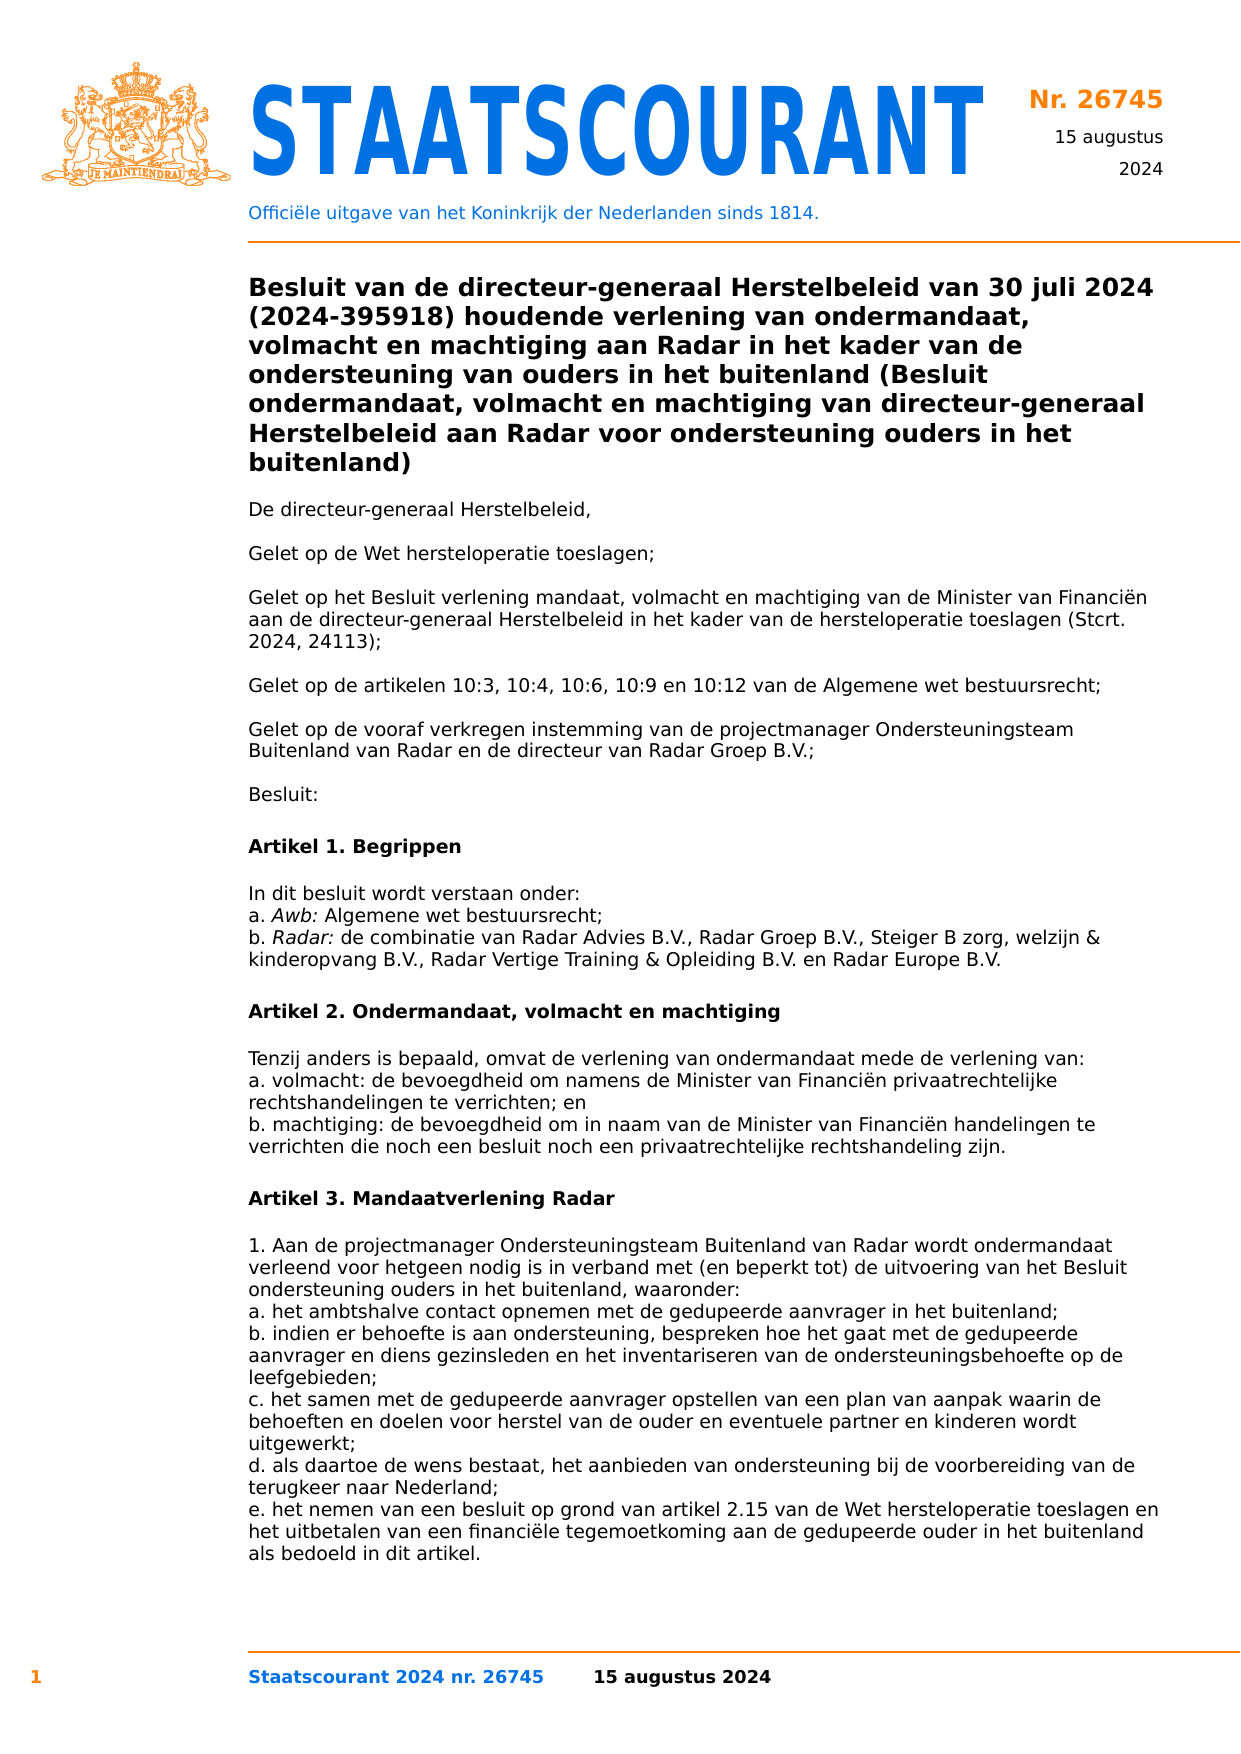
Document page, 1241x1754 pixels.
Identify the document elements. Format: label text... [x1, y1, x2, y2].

text Gelet op de artikelen 10:3, 10:4, 10:6, 10:9 en 10:12 van de Algemene wet bestuursrecht; [248, 674, 1163, 697]
table_header Nr. 26745 [998, 62, 1240, 121]
text b. indien er behoefte is aan ondersteuning, bespreken hoe het gaat met de gedupeerde aanvrager en diens gezinsleden en het inventariseren van de ondersteuningsbehoefte op de leefgebieden; [248, 1323, 1163, 1389]
text Besluit: [248, 784, 1163, 806]
text d. als daartoe de wens bestaat, het aanbieden van ondersteuning bij de voorbereiding van de terugkeer naar Nederland; [248, 1455, 1163, 1499]
subtitle Artikel 3. Mandaatverlening Radar [248, 1188, 1163, 1210]
picture [41, 62, 231, 186]
text De directeur-generaal Herstelbeleid, [248, 499, 1163, 521]
text In dit besluit wordt verstaan onder: [248, 883, 1163, 905]
table_header [25, 62, 248, 241]
subtitle Artikel 1. Begrippen [248, 836, 1163, 858]
text e. het nemen van een besluit op grond van artikel 2.15 van de Wet hersteloperatie toeslagen en het uitbetalen van een financiële tegemoetkoming aan de gedupeerde ouder in het buitenland als bedoeld in dit artikel. [248, 1499, 1163, 1565]
subtitle Besluit van de directeur-generaal Herstelbeleid van 30 juli 2024 (2024-395918) houdende verlening van ondermandaat, volmacht en machtiging aan Radar in het kader van de ondersteuning van ouders in het buitenland (Besluit ondermandaat, volmacht en machtiging van directeur-generaal Herstelbeleid aan Radar voor ondersteuning ouders in het buitenland) [248, 273, 1163, 477]
table_cell 2024 [998, 153, 1240, 203]
text b. Radar: de combinatie van Radar Advies B.V., Radar Groep B.V., Steiger B zorg, welzijn & kinderopvang B.V., Radar Vertige Training & Opleiding B.V. en Radar Europe B.V. [248, 927, 1163, 971]
text c. het samen met de gedupeerde aanvrager opstellen van een plan van aanpak waarin de behoeften en doelen voor herstel van de ouder en eventuele partner en kinderen wordt uitgewerkt; [248, 1389, 1163, 1455]
table_header STAATSCOURANT [248, 62, 998, 203]
text Gelet op de Wet hersteloperatie toeslagen; [248, 543, 1163, 565]
text a. het ambtshalve contact opnemen met de gedupeerde aanvrager in het buitenland; [248, 1301, 1163, 1323]
text Tenzij anders is bepaald, omvat de verlening van ondermandaat mede de verlening van: [248, 1048, 1163, 1070]
text b. machtiging: de bevoegdheid om in naam van de Minister van Financiën handelingen te verrichten die noch een besluit noch een privaatrechtelijke rechtshandeling zijn. [248, 1114, 1163, 1158]
text a. Awb: Algemene wet bestuursrecht; [248, 905, 1163, 927]
text a. volmacht: de bevoegdheid om namens de Minister van Financiën privaatrechtelijke rechtshandelingen te verrichten; en [248, 1070, 1163, 1114]
subtitle Artikel 2. Ondermandaat, volmacht en machtiging [248, 1001, 1163, 1023]
table_cell 15 augustus [998, 121, 1240, 153]
text Gelet op de vooraf verkregen instemming van de projectmanager Ondersteuningsteam Buitenland van Radar en de directeur van Radar Groep B.V.; [248, 718, 1163, 762]
table_cell Officiële uitgave van het Koninkrijk der Nederlanden sinds 1814. [248, 203, 1240, 241]
text 1. Aan de projectmanager Ondersteuningsteam Buitenland van Radar wordt ondermandaat verleend voor hetgeen nodig is in verband met (en beperkt tot) de uitvoering van het Besluit ondersteuning ouders in het buitenland, waaronder: [248, 1235, 1163, 1301]
text Gelet op het Besluit verlening mandaat, volmacht en machtiging van de Minister van Financiën aan de directeur-generaal Herstelbeleid in het kader van de hersteloperatie toeslagen (Stcrt. 2024, 24113); [248, 587, 1163, 653]
